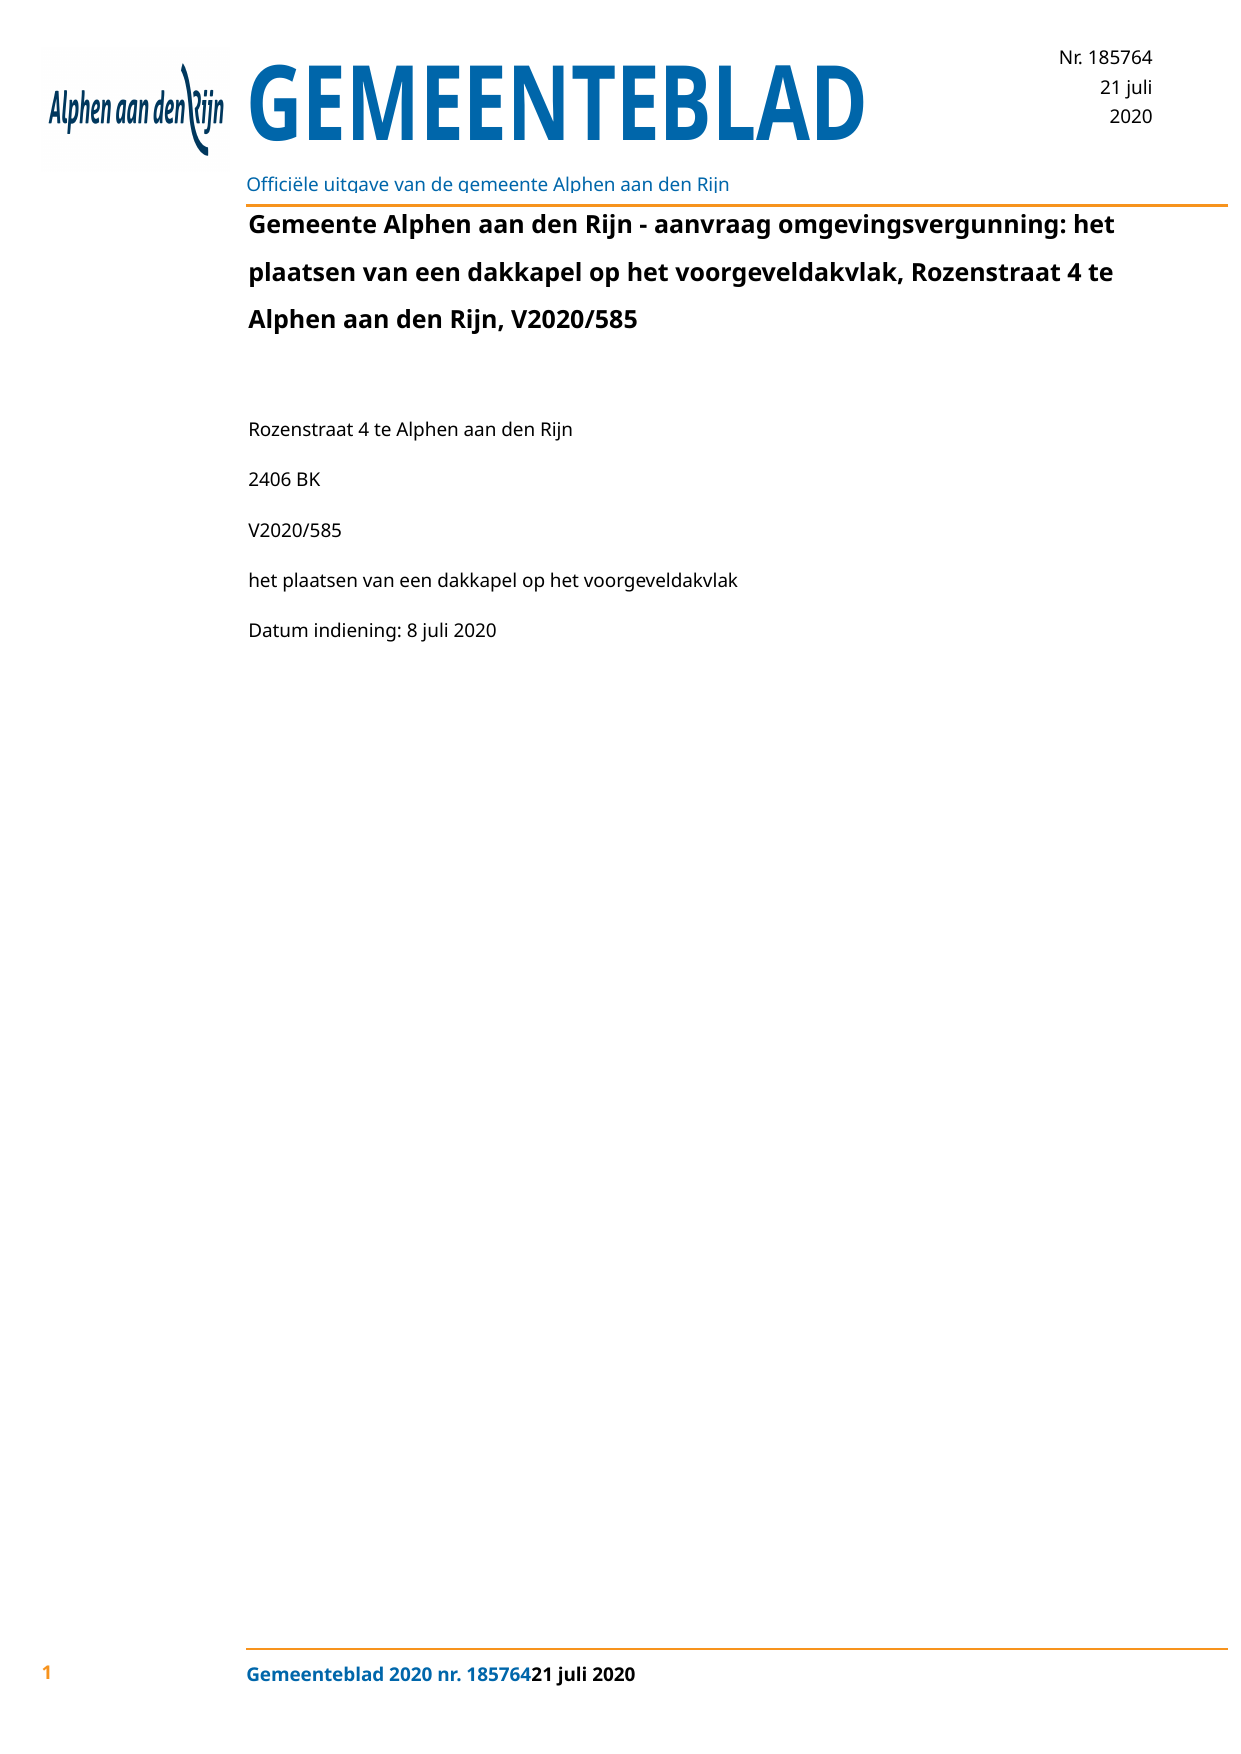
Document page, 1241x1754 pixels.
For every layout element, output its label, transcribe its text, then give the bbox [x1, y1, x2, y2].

text het plaatsen van een dakkapel op het voorgeveldakvlak [248, 567, 1152, 593]
text Datum indiening: 8 juli 2020 [248, 618, 1152, 643]
text V2020/585 [248, 517, 1152, 542]
text Rozenstraat 4 te Alphen aan den Rijn [248, 416, 1152, 442]
text 2406 BK [248, 466, 1152, 492]
picture [41, 47, 231, 172]
text Gemeente Alphen aan den Rijn - aanvraag omgevingsvergunning: het plaatsen van een dakkapel op het voorgeveldakvlak, Rozenstraat 4 te Alphen aan den Rijn, V2020/585 [248, 207, 1152, 336]
